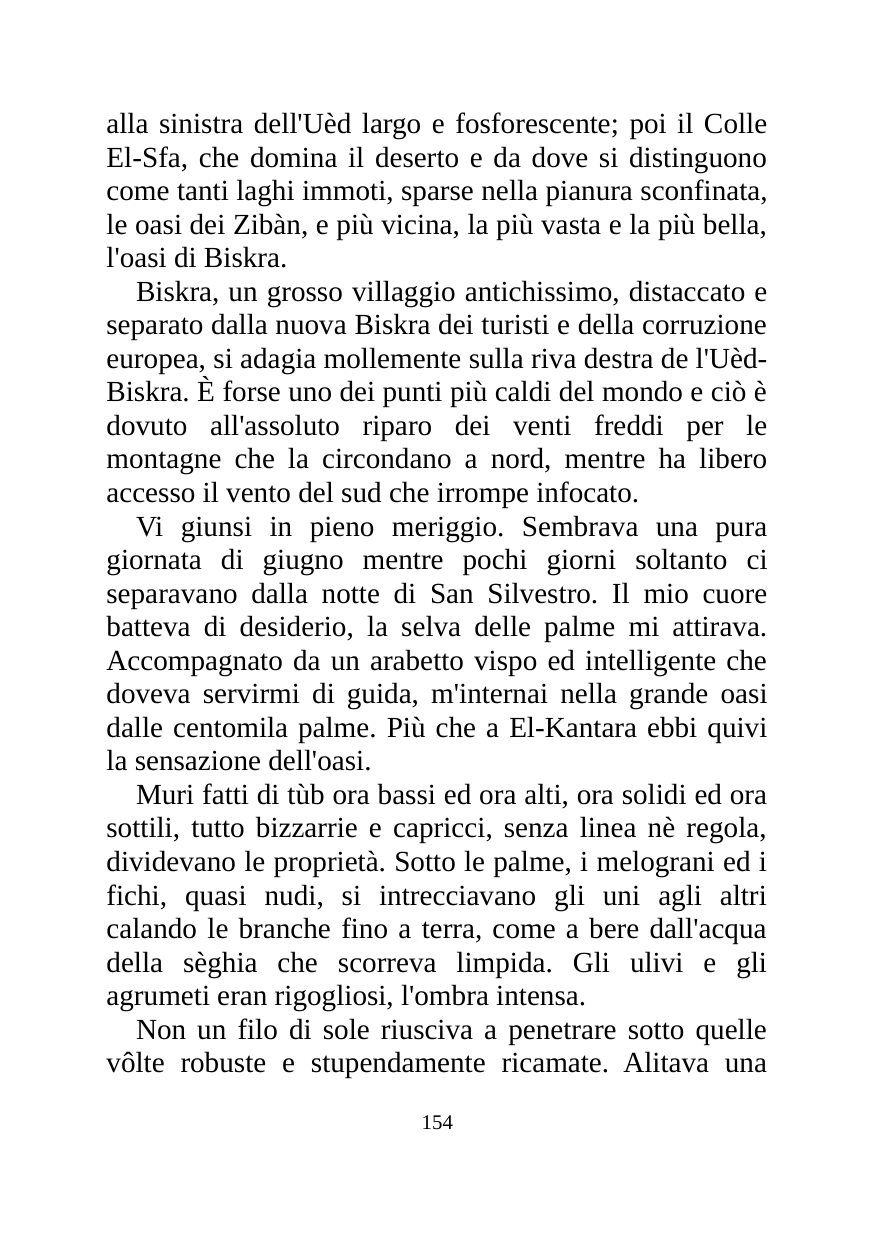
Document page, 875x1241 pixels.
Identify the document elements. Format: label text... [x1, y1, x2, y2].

text Non un filo di sole riusciva a penetrare sotto quelle vôlte robuste e stupendamente ricamate. Alitava una [106, 1012, 768, 1079]
text Biskra, un grosso villaggio antichissimo, distaccato e separato dalla nuova Biskra dei turisti e della corruzione europea, si adagia mollemente sulla riva destra de l'Uèd-Biskra. È forse uno dei punti più caldi del mondo e ciò è dovuto all'assoluto riparo dei venti freddi per le montagne che la circondano a nord, mentre ha libero accesso il vento del sud che irrompe infocato. [106, 274, 768, 509]
text Muri fatti di tùb ora bassi ed ora alti, ora solidi ed ora sottili, tutto bizzarrie e capricci, senza linea nè regola, dividevano le proprietà. Sotto le palme, i melograni ed i fichi, quasi nudi, si intrecciavano gli uni agli altri calando le branche fino a terra, come a bere dall'acqua della sèghia che scorreva limpida. Gli ulivi e gli agrumeti eran rigogliosi, l'ombra intensa. [106, 777, 768, 1012]
text alla sinistra dell'Uèd largo e fosforescente; poi il Colle El-Sfa, che domina il deserto e da dove si distinguono come tanti laghi immoti, sparse nella pianura sconfinata, le oasi dei Zibàn, e più vicina, la più vasta e la più bella, l'oasi di Biskra. [106, 106, 768, 274]
text Vi giunsi in pieno meriggio. Sembrava una pura giornata di giugno mentre pochi giorni soltanto ci separavano dalla notte di San Silvestro. Il mio cuore batteva di desiderio, la selva delle palme mi attirava. Accompagnato da un arabetto vispo ed intelligente che doveva servirmi di guida, m'internai nella grande oasi dalle centomila palme. Più che a El-Kantara ebbi quivi la sensazione dell'oasi. [106, 509, 768, 777]
